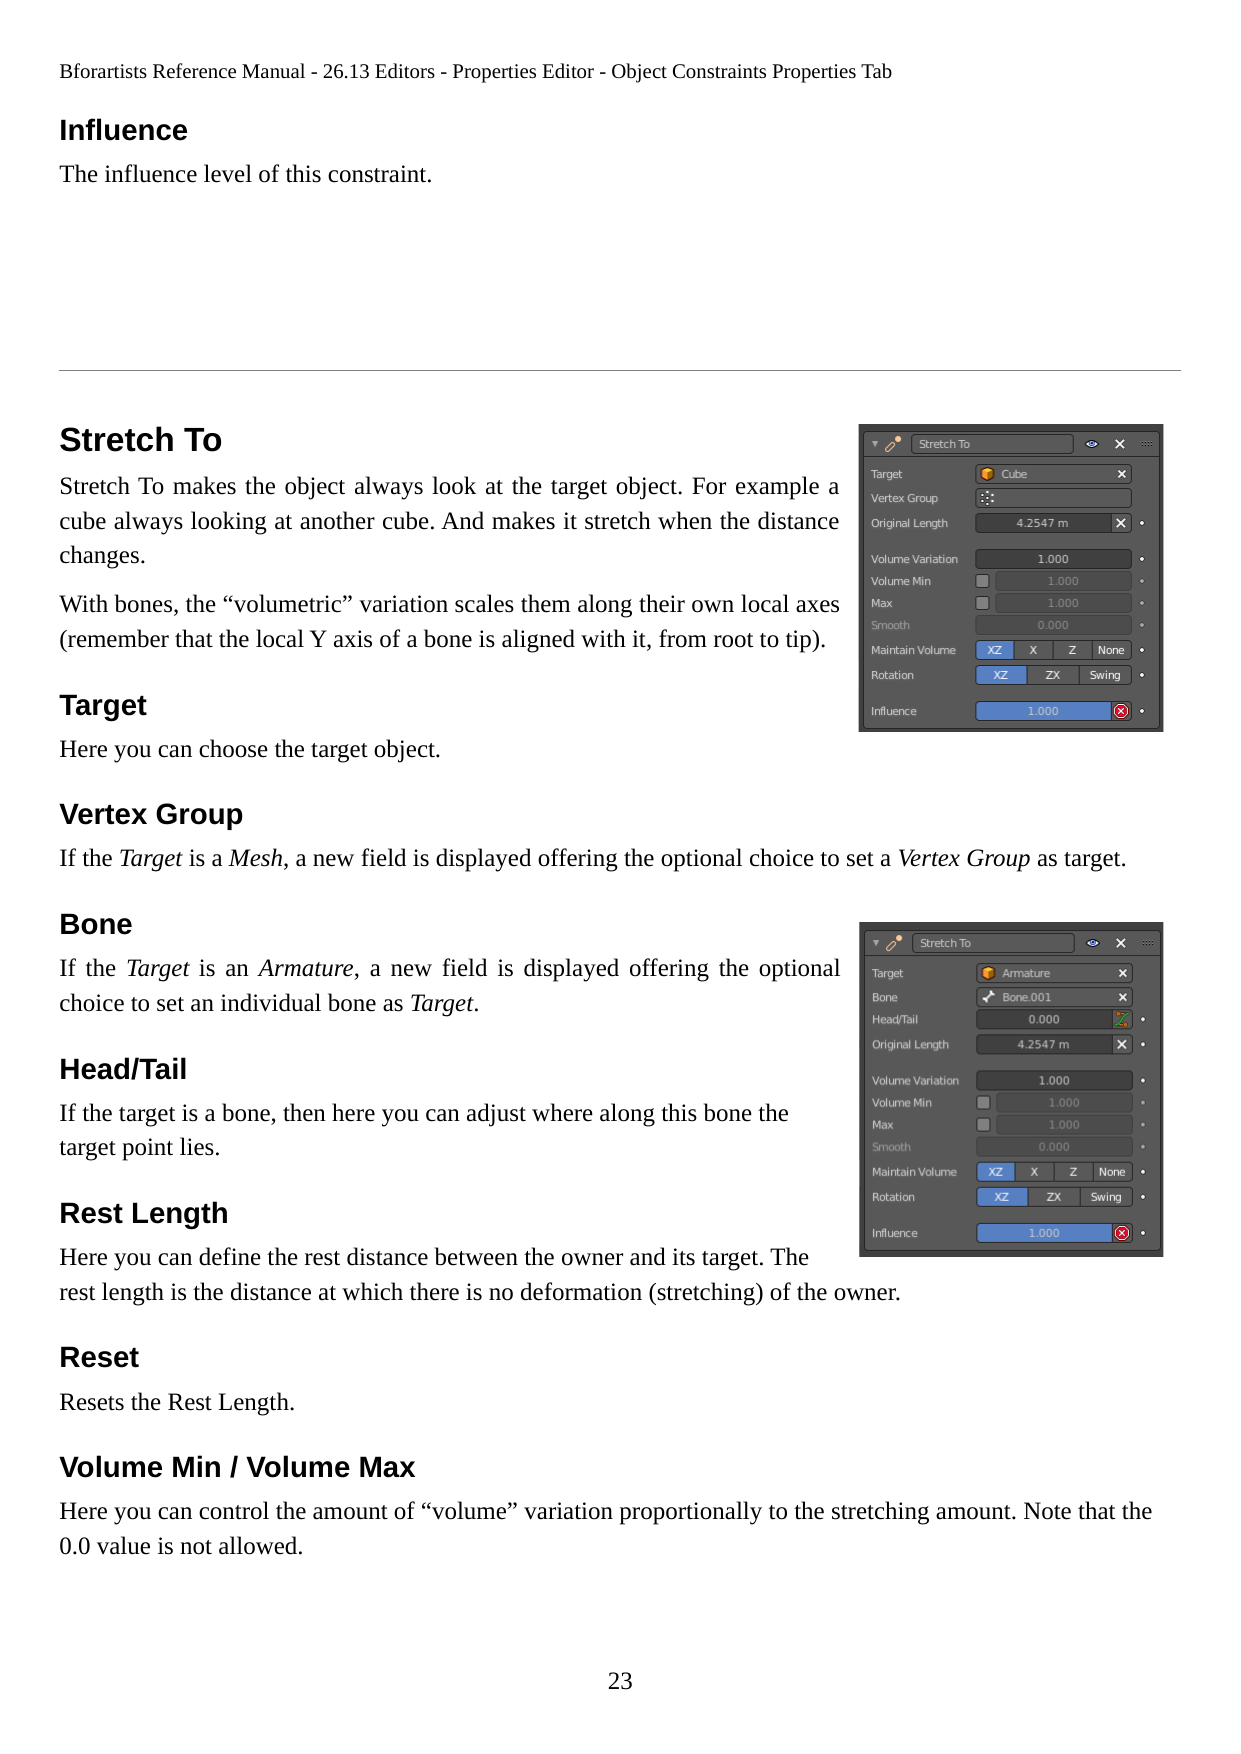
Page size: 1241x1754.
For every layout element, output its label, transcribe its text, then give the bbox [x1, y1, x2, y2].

subtitle [1164, 1196, 1181, 1230]
picture [858, 424, 1164, 732]
picture [859, 922, 1164, 1257]
subtitle Vertex Group [59, 797, 1181, 831]
text With bones, the “volumetric” variation scales them along their own local axes (remember that the local Y axis of a bone is aligned with it, from root to tip). [59, 589, 858, 652]
text Here you can control the amount of “volume” variation proportionally to the stretching amount. Note that the 0.0 value is not allowed. [59, 1496, 1181, 1560]
text Stretch To makes the object always look at the target object. For example a cube always looking at another cube. And makes it stretch when the distance changes. [59, 471, 858, 569]
subtitle [1164, 1052, 1181, 1085]
text Here you can choose the target object. [59, 734, 1181, 762]
text If the Target is a Mesh, a new field is displayed offering the optional choice to set a Vertex Group as target. [59, 843, 1181, 872]
subtitle Volume Min / Volume Max [59, 1450, 1181, 1484]
subtitle Stretch To [59, 420, 1181, 459]
text If the target is a bone, then here you can adjust where along this bone the target point lies. [59, 1098, 859, 1161]
subtitle Head/Tail [59, 1052, 859, 1085]
subtitle Target [59, 687, 858, 721]
text Here you can define the rest distance between the owner and its target. The rest length is the distance at which there is no deformation (stretching) of the owner. [59, 1242, 1181, 1305]
text Resets the Rest Length. [59, 1387, 1181, 1415]
text If the Target is an Armature, a new field is displayed offering the optional choice to set an individual bone as Target. [59, 953, 859, 1017]
subtitle Rest Length [59, 1196, 859, 1230]
subtitle Influence [59, 113, 1181, 146]
subtitle [1164, 687, 1181, 721]
text The influence level of this constraint. [59, 159, 1181, 188]
subtitle Bone [59, 907, 1181, 941]
subtitle Reset [59, 1340, 1181, 1374]
